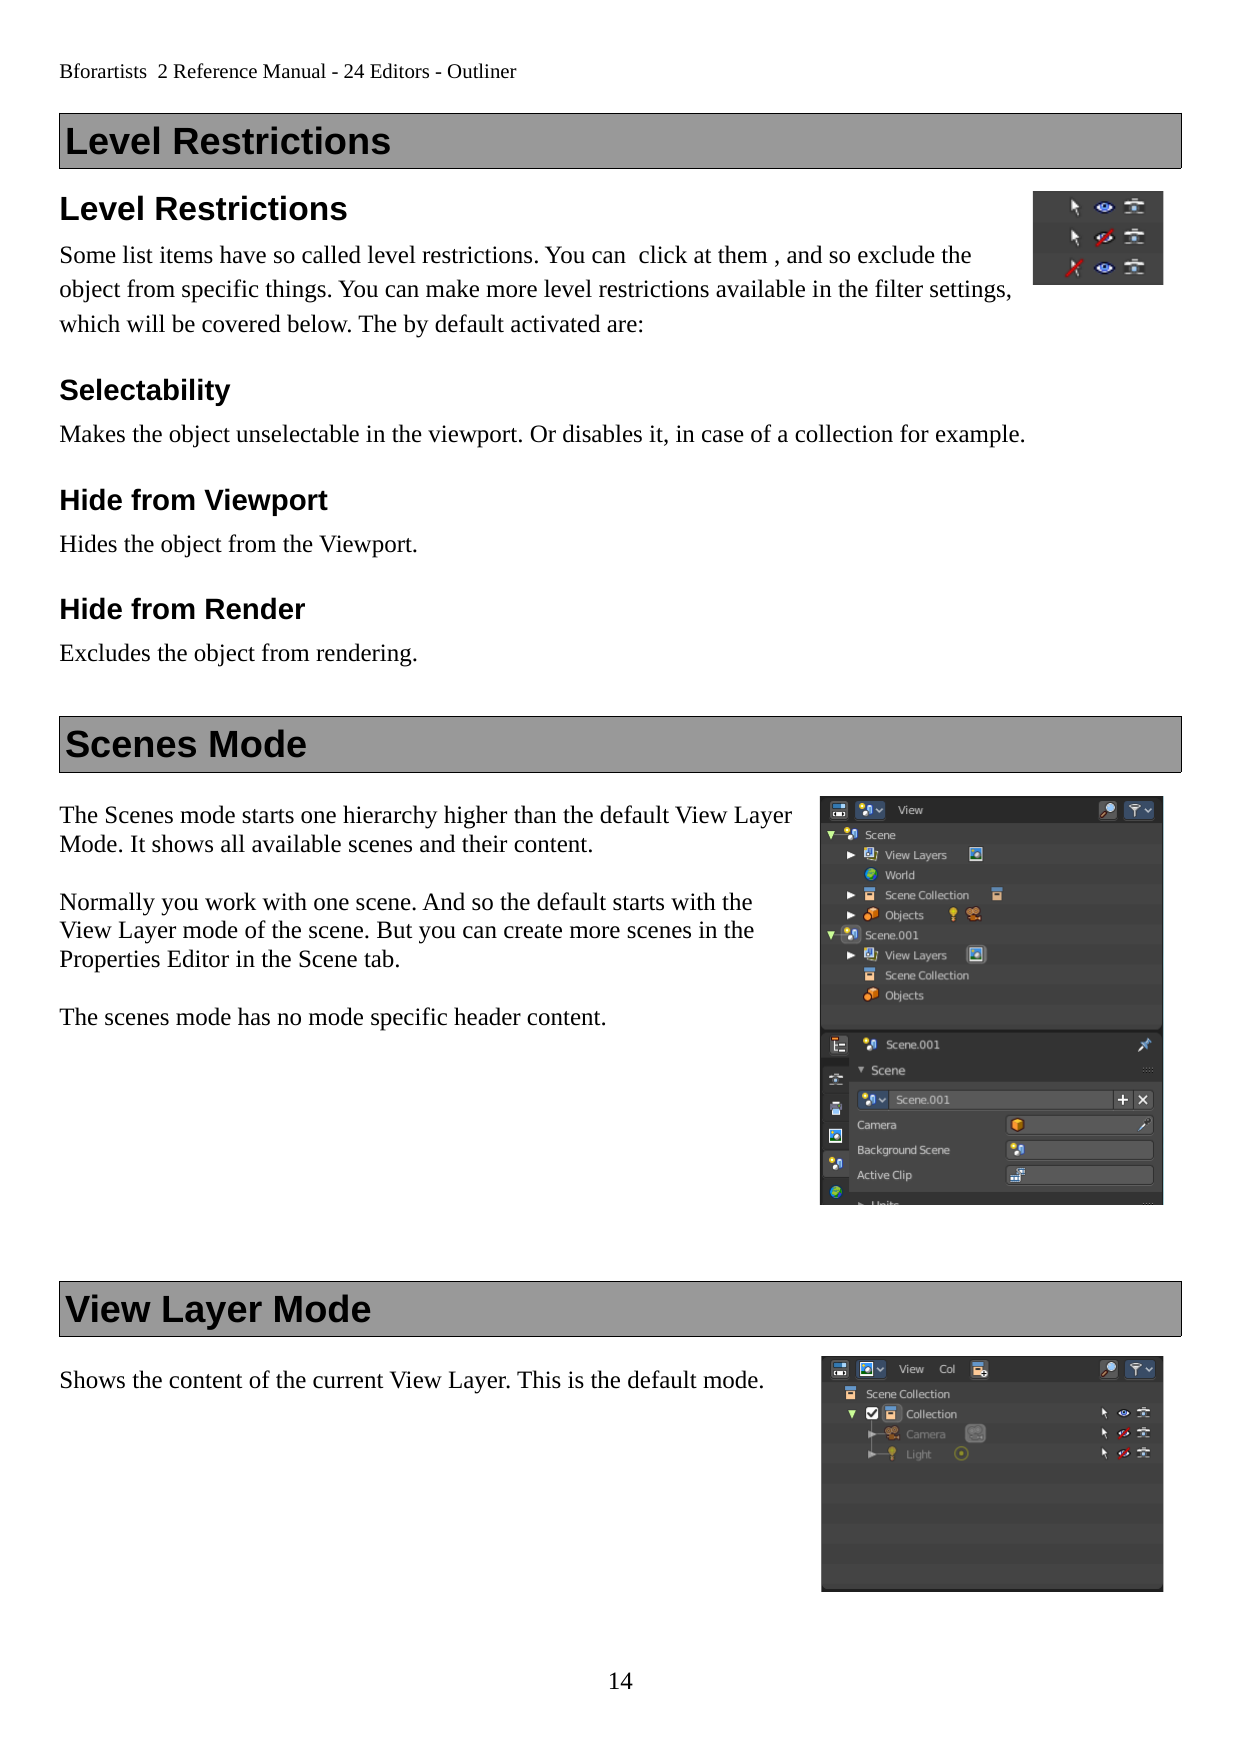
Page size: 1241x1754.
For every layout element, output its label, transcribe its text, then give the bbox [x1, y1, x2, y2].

subtitle Hide from Render [59, 592, 1181, 626]
table_header View Layer Mode [60, 1282, 1181, 1336]
picture [821, 1356, 1164, 1592]
text Makes the object unselectable in the viewport. Or disables it, in case of a collection for example. [59, 419, 1181, 447]
picture [1032, 191, 1164, 285]
subtitle Hide from Viewport [59, 482, 1181, 516]
text The Scenes mode starts one hierarchy higher than the default View Layer Mode. It shows all available scenes and their content. [59, 800, 819, 858]
text Some list items have so called level restrictions. You can click at them , and so exclude the object from specific things. You can make more level restrictions available in the filter settings, which will be covered below. The by default activated are: [59, 240, 1181, 338]
text Normally you work with one scene. And so the default starts with the View Layer mode of the scene. But you can create more scenes in the Properties Editor in the Scene tab. [59, 887, 819, 973]
text The scenes mode has no mode specific header content. [59, 1002, 819, 1030]
text Shows the content of the current View Layer. This is the default mode. [59, 1365, 821, 1393]
table_header Scenes Mode [60, 717, 1181, 772]
table_header Level Restrictions [60, 114, 1181, 168]
subtitle Level Restrictions [59, 189, 1181, 227]
picture [819, 796, 1164, 1205]
text Hides the object from the Viewport. [59, 529, 1181, 557]
text Excludes the object from rendering. [59, 638, 1181, 667]
subtitle Selectability [59, 372, 1181, 406]
